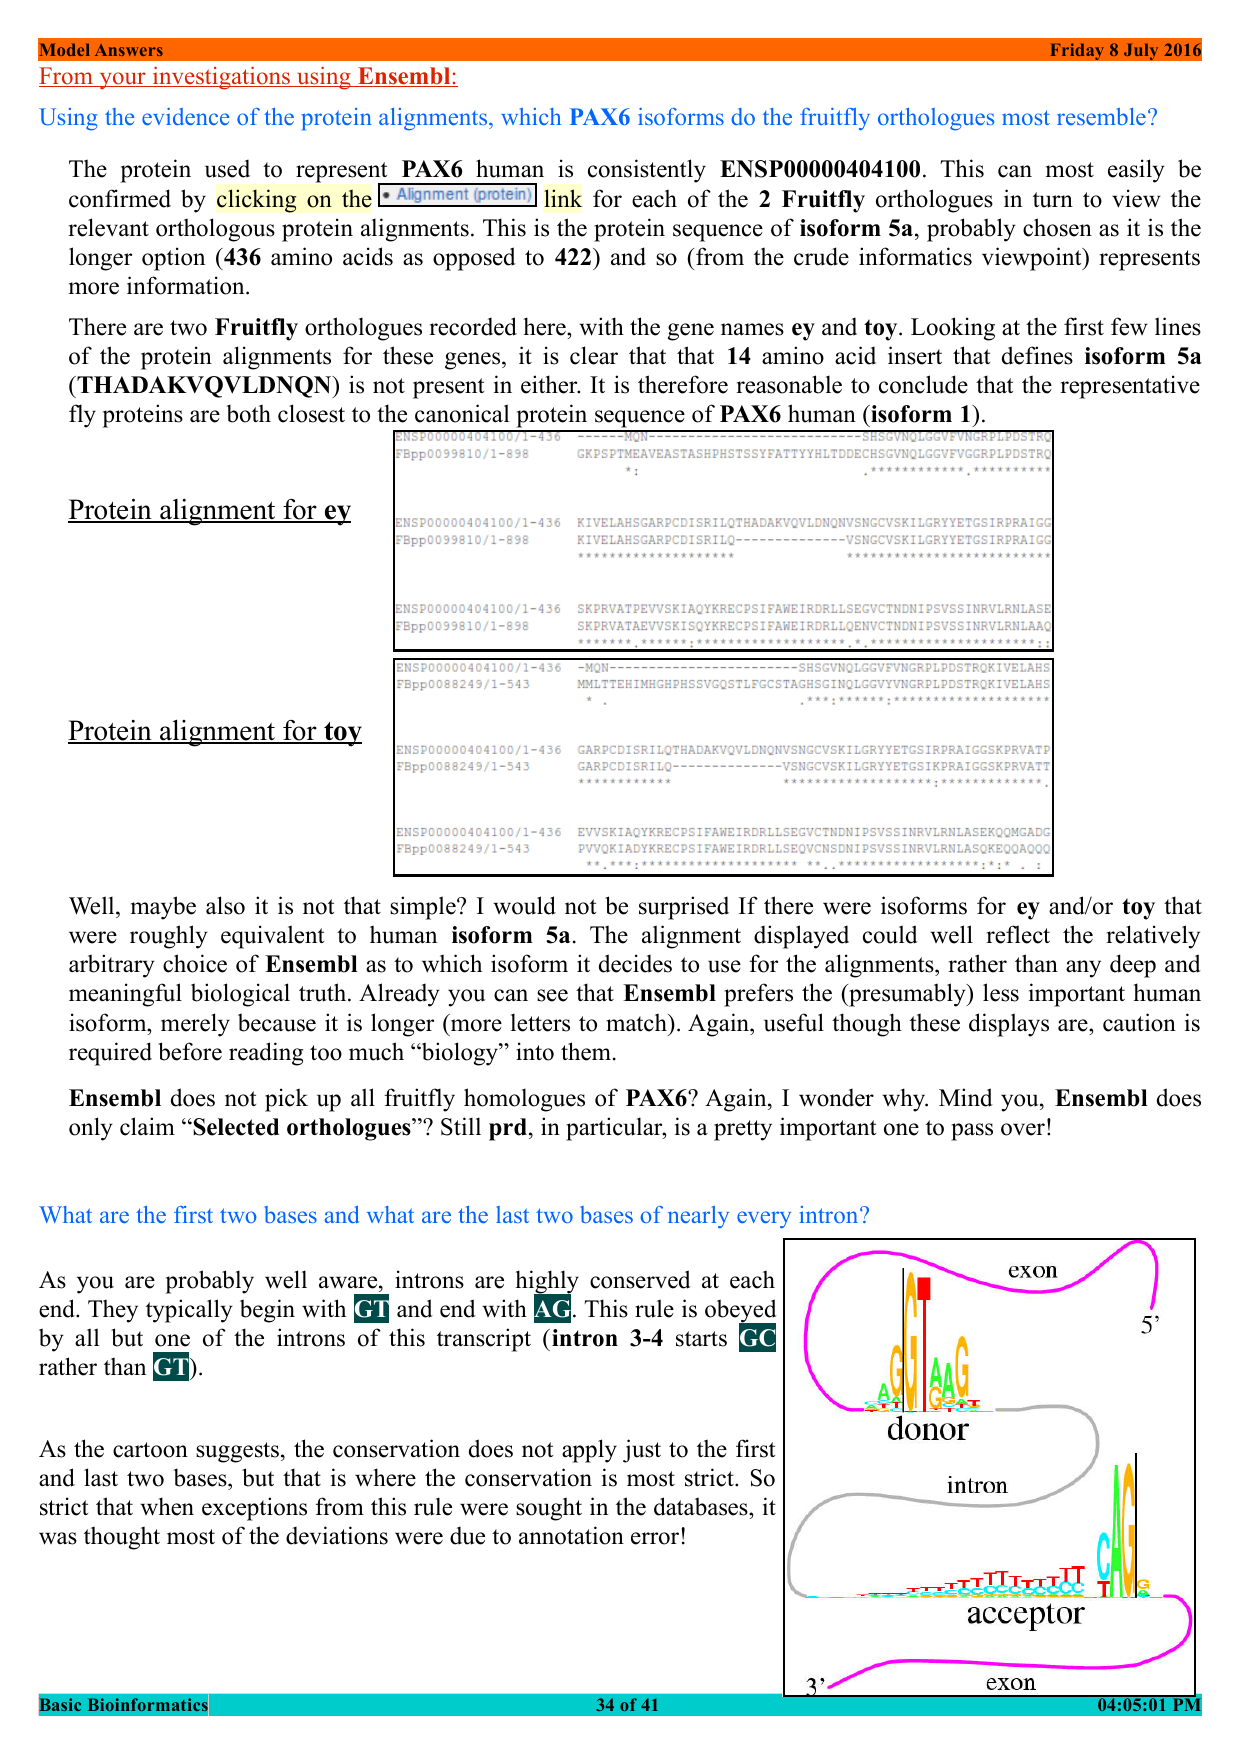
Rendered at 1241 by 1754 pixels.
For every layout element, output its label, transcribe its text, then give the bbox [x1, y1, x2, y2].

text There are two Fruitfly orthologues recorded here, with the gene names ey and toy. Looking at the first few lines of the protein alignments for these genes, it is clear that that 14 amino acid insert that defines isoform 5a (THADAKVQVLDNQN) is not present in either. It is therefore reasonable to conclude that the representative fly proteins are both closest to the canonical protein sequence of PAX6 human (isoform 1). [68, 312, 1202, 428]
picture [395, 660, 1052, 874]
text The protein used to represent PAX6 human is consistently ENSP00000404100. This can most easily be confirmed by clicking on thelink for each of the 2 Fruitfly orthologues in turn to view the relevant orthologous protein alignments. This is the protein sequence of isoform 5a, probably chosen as it is the longer option (436 amino acids as opposed to 422) and so (from the crude informatics viewpoint) represents more information. [68, 154, 1202, 300]
picture [785, 1240, 1194, 1695]
text As the cartoon suggests, the conservation does not apply just to the first and last two bases, but that is where the conservation is most strict. So strict that when exceptions from this rule were sought in the databases, it was thought most of the deviations were due to annotation error! [38, 1434, 782, 1550]
text Ensembl does not pick up all fruitfly homologues of PAX6? Again, I wonder why. Mind you, Ensembl does only claim “Selected orthologues”? Still prd, in particular, is a pretty important one to pass over! [68, 1083, 1202, 1141]
text As you are probably well aware, introns are highly conserved at each end. They typically begin with GT and end with AG. This rule is obeyed by all but one of the introns of this transcript (intron 3-4 starts GC rather than GT). [38, 1239, 783, 1697]
text Protein alignment for toy [68, 713, 393, 747]
text [1054, 493, 1202, 526]
text Protein alignment for ey [68, 493, 393, 526]
text [1054, 713, 1202, 747]
text What are the first two bases and what are the last two bases of nearly every intron? [38, 1200, 1202, 1229]
text Using the evidence of the protein alignments, which PAX6 isoforms do the fruitfly orthologues most resemble? [38, 101, 1202, 130]
picture [380, 185, 535, 205]
text From your investigations using Ensembl: [38, 61, 1202, 89]
picture [395, 432, 1052, 649]
text Well, maybe also it is not that simple? I would not be surprised If there were isoforms for ey and/or toy that were roughly equivalent to human isoform 5a. The alignment displayed could well reflect the relatively arbitrary choice of Ensembl as to which isoform it decides to use for the alignments, rather than any deep and meaningful biological truth. Already you can see that Ensembl prefers the (presumably) less important human isoform, merely because it is longer (more letters to match). Again, useful though these displays are, caution is required before reading too much “biology” into them. [68, 891, 1202, 1066]
